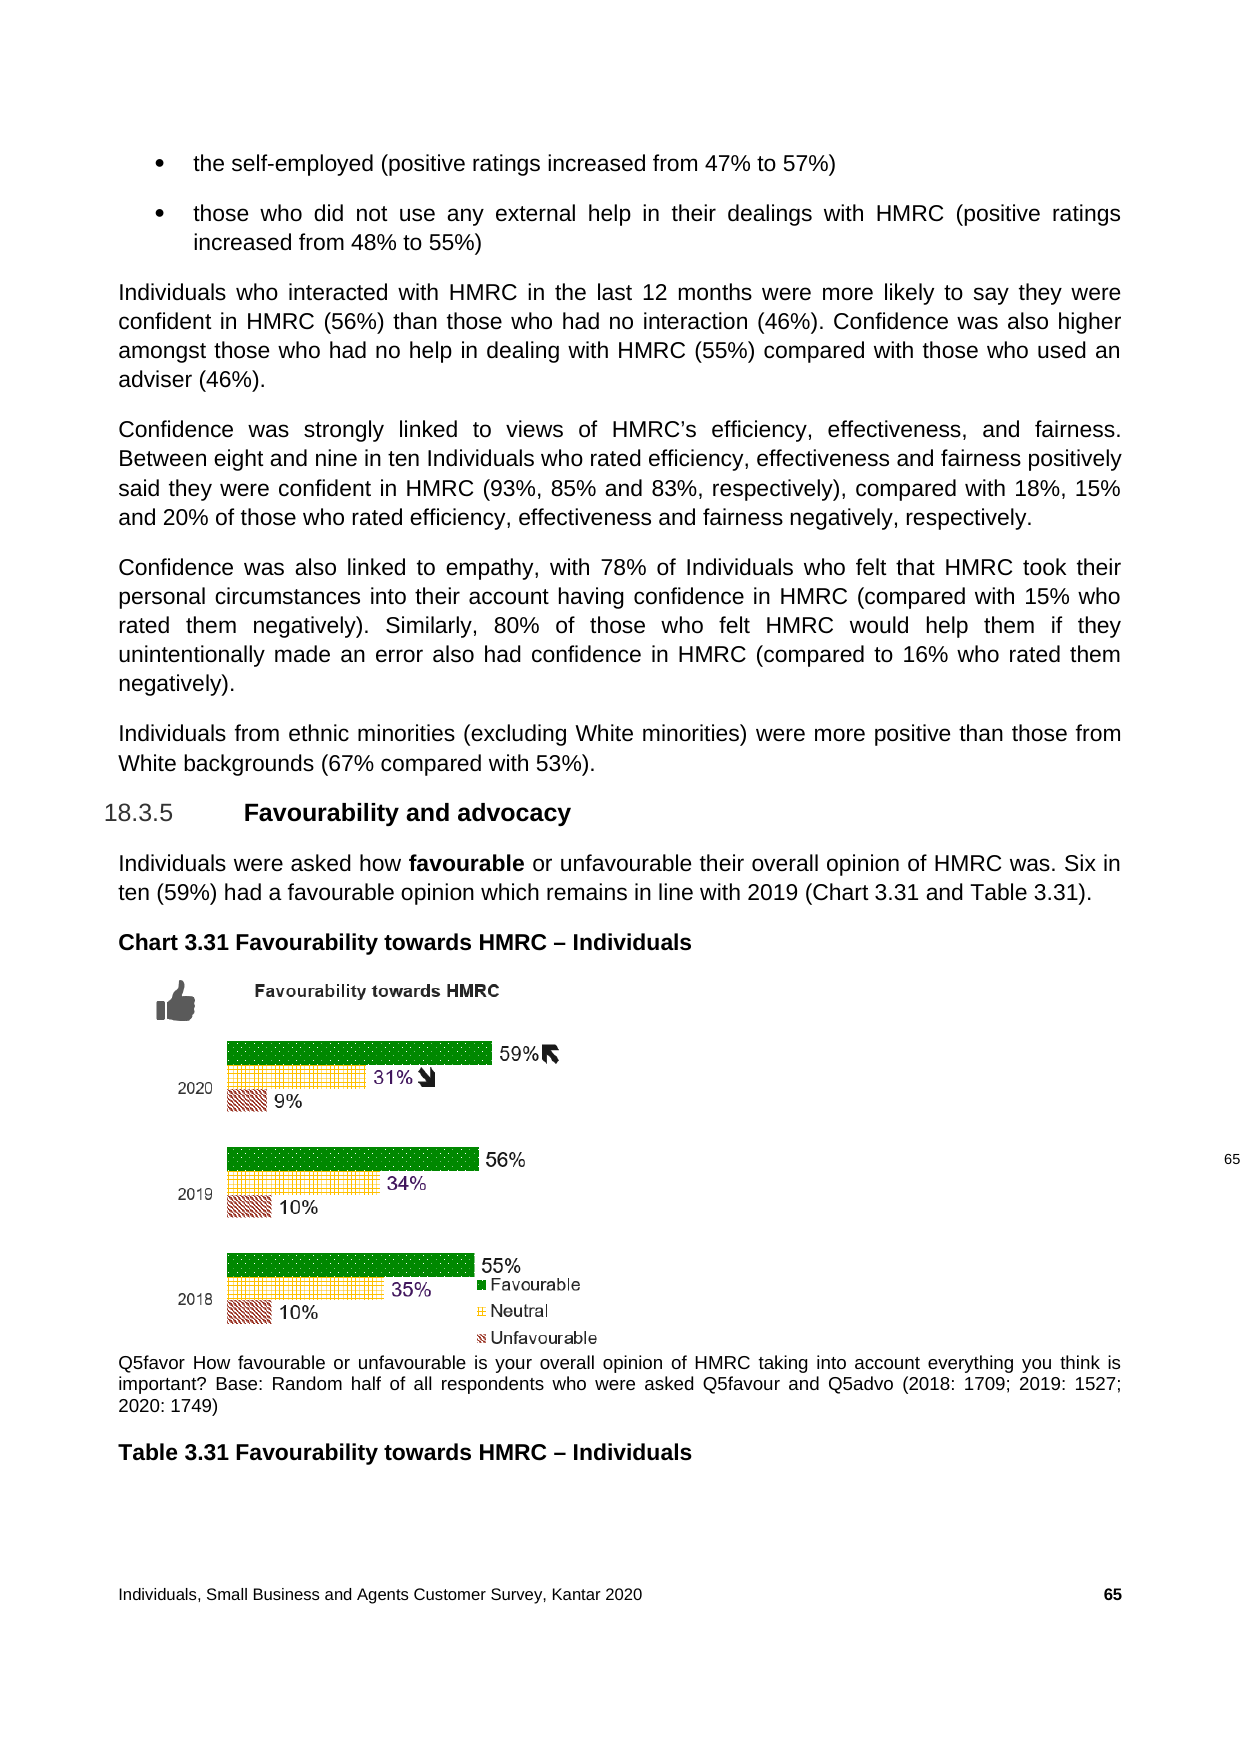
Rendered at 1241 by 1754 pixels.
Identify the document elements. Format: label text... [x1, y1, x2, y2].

text Chart 3.31 Favourability towards HMRC – Individuals [118, 927, 1122, 956]
text Confidence was strongly linked to views of HMRC’s efficiency, effectiveness, and fairness. Between eight and nine in ten Individuals who rated efficiency, effectiveness and fairness positively said they were confident in HMRC (93%, 85% and 83%, respectively), compared with 18%, 15% and 20% of those who rated efficiency, effectiveness and fairness negatively, respectively. [118, 414, 1122, 531]
text Individuals from ethnic minorities (excluding White minorities) were more positive than those from White backgrounds (67% compared with 53%). [118, 718, 1122, 777]
text Table 3.31 Favourability towards HMRC – Individuals [118, 1437, 1122, 1466]
list the self-employed (positive ratings increased from 47% to 57%) [156, 148, 1122, 177]
text Individuals who interacted with HMRC in the last 12 months were more likely to say they were confident in HMRC (56%) than those who had no interaction (46%). Confidence was also higher amongst those who had no help in dealing with HMRC (55%) compared with those who used an adviser (46%). [118, 277, 1122, 393]
text Confidence was also linked to empathy, with 78% of Individuals who felt that HMRC took their personal circumstances into their account having confidence in HMRC (compared with 15% who rated them negatively). Similarly, 80% of those who felt HMRC would help them if they unintentionally made an error also had confidence in HMRC (compared to 16% who rated them negatively). [118, 552, 1122, 698]
list those who did not use any external help in their dealings with HMRC (positive ratings increased from 48% to 55%) [156, 198, 1122, 256]
subtitle Favourability and advocacy [103, 798, 1122, 827]
text Q5favor How favourable or unfavourable is your overall opinion of HMRC taking into account everything you think is important? Base: Random half of all respondents who were asked Q5favour and Q5advo (2018: 1709; 2019: 1527; 2020: 1749) [118, 1352, 1122, 1416]
text Individuals were asked how favourable or unfavourable their overall opinion of HMRC was. Six in ten (59%) had a favourable opinion which remains in line with 2019 (Chart 3.31 and Table 3.31). [118, 848, 1122, 906]
